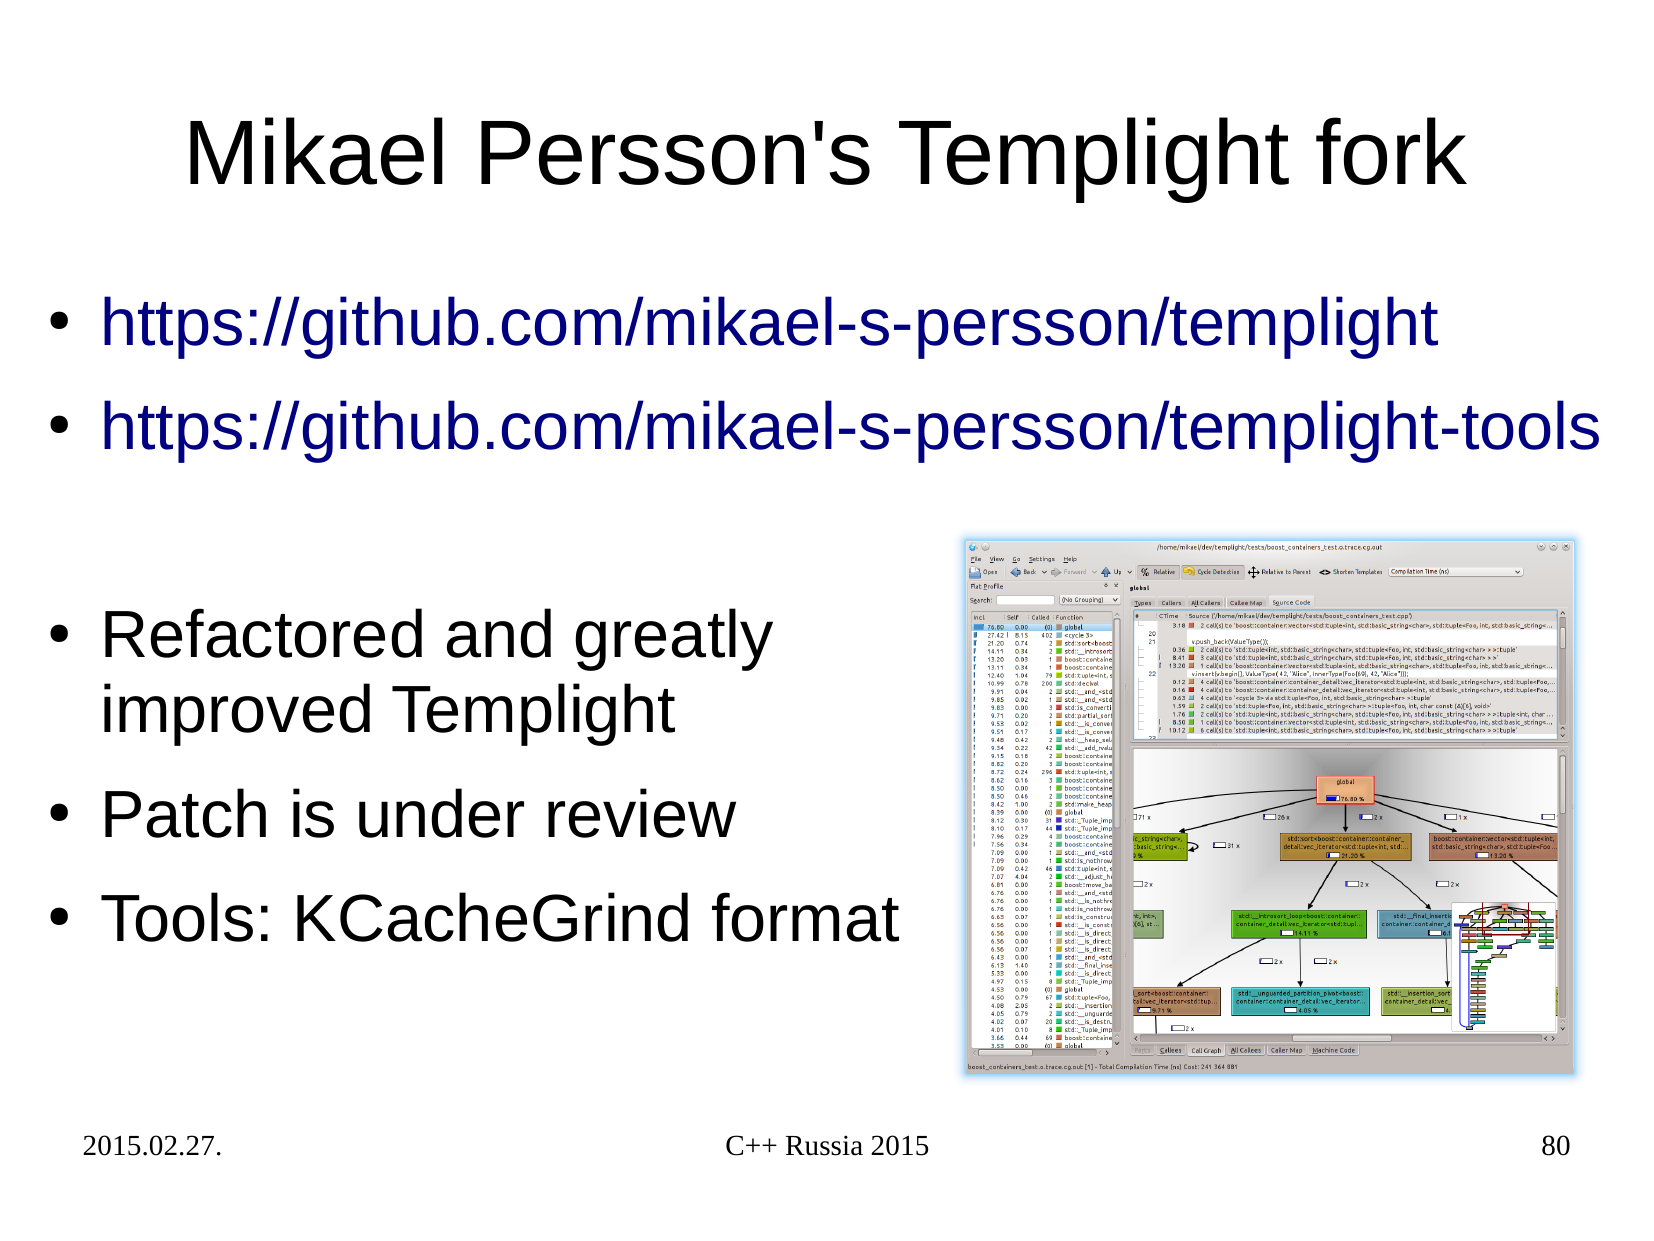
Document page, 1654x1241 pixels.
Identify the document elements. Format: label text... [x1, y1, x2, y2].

list https://github.com/mikael-s-persson/templight https://github.com/mikael-s-persson/templight-tools Refactored and greatly improved Templight Patch is under review Tools: KCacheGrind format [29, 284, 1607, 1004]
title Mikael Persson's Templight fork [82, 49, 1571, 257]
picture [944, 519, 1595, 1095]
